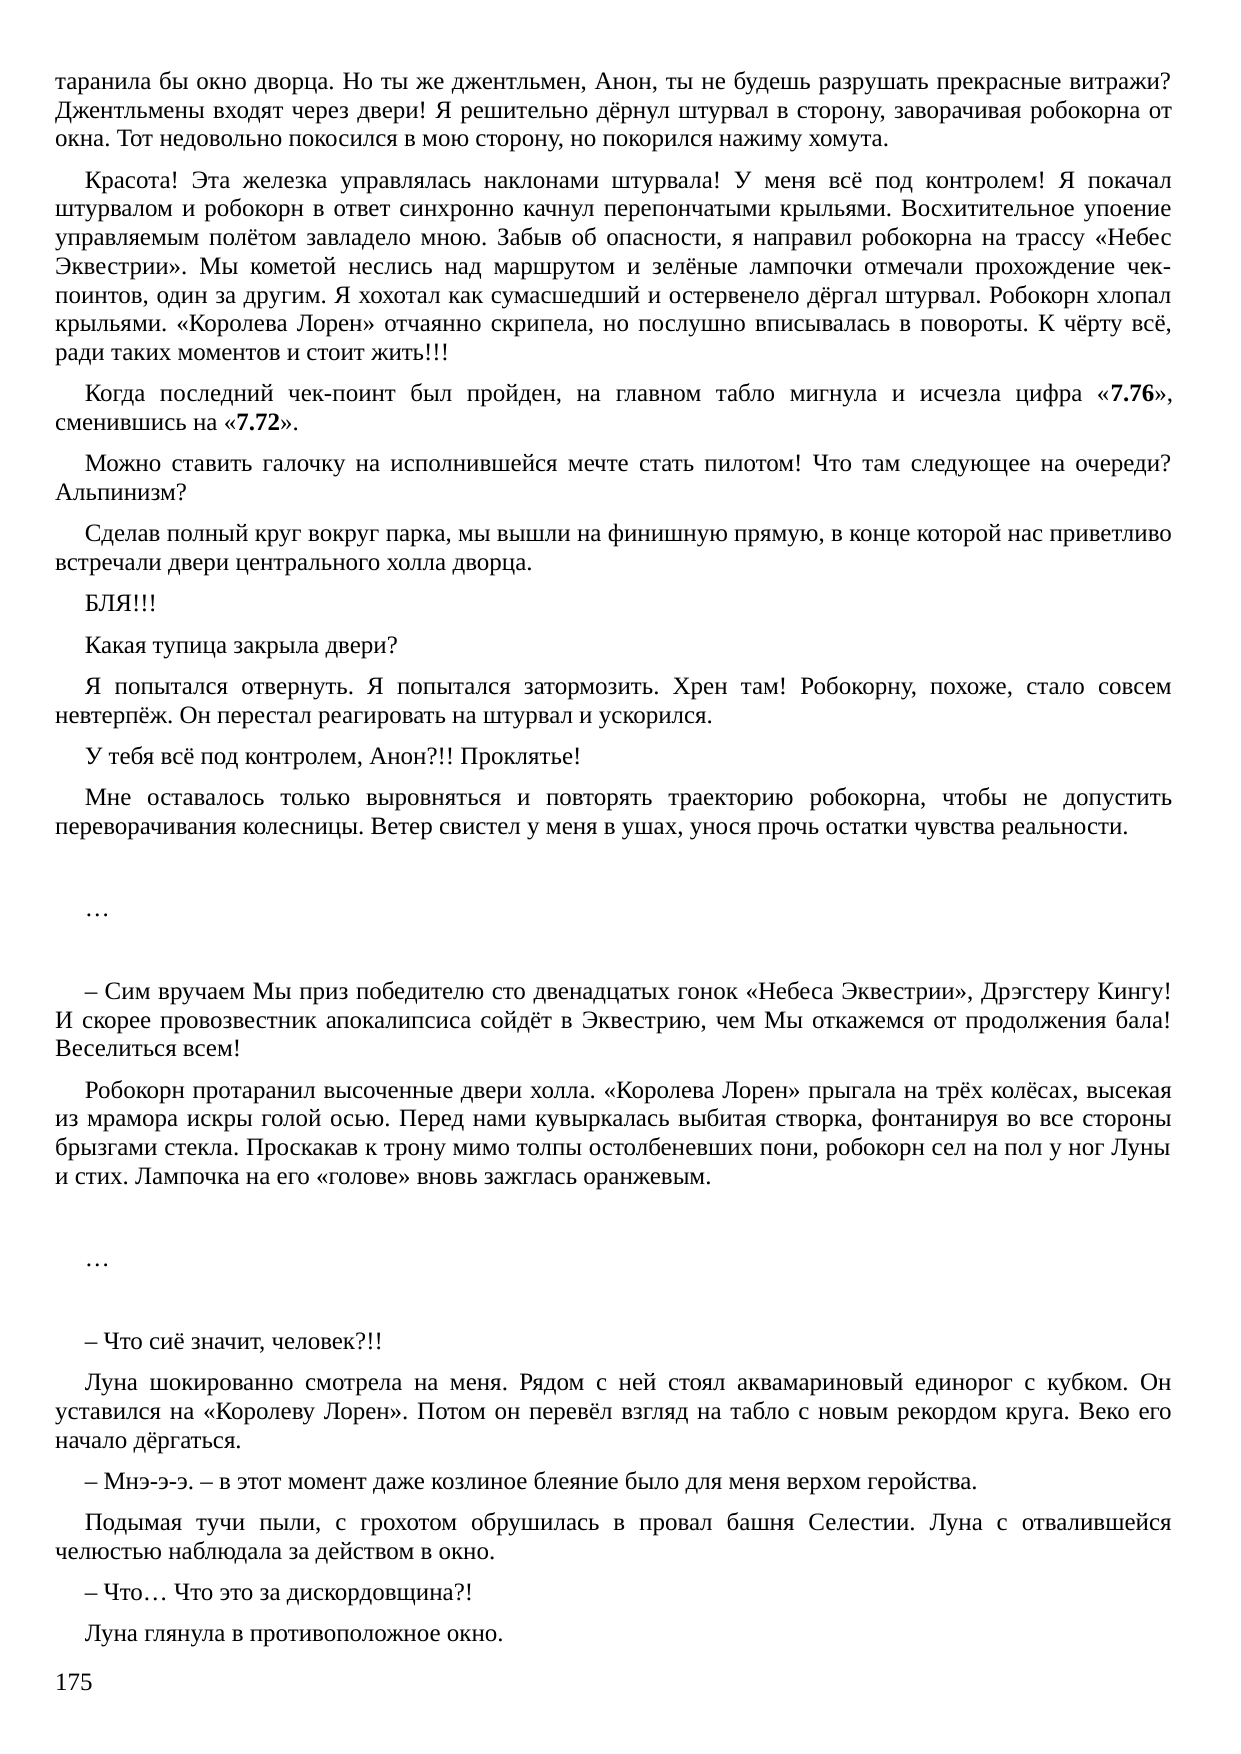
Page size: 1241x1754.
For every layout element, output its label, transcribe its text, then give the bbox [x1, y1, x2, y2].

text Мне оставалось только выровняться и повторять траекторию робокорна, чтобы не допустить переворачивания колесницы. Ветер свистел у меня в ушах, унося прочь остатки чувства реальности. [55, 782, 1173, 840]
text У тебя всё под контролем, Анон?!! Проклятье! [55, 741, 1173, 770]
text Можно ставить галочку на исполнившейся мечте стать пилотом! Что там следующее на очереди? Альпинизм? [55, 448, 1173, 506]
text БЛЯ!!! [55, 588, 1173, 617]
text Подымая тучи пыли, с грохотом обрушилась в провал башня Селестии. Луна с отвалившейся челюстью наблюдала за действом в окно. [55, 1507, 1173, 1565]
text … [55, 893, 1173, 922]
text Сделав полный круг вокруг парка, мы вышли на финишную прямую, в конце которой нас приветливо встречали двери центрального холла дворца. [55, 518, 1173, 576]
text – Сим вручаем Мы приз победителю сто двенадцатых гонок «Небеса Эквестрии», Дрэгстеру Кингу! И скорее провозвестник апокалипсиса сойдёт в Эквестрию, чем Мы откажемся от продолжения бала! Веселиться всем! [55, 976, 1173, 1062]
text Луна шокированно смотрела на меня. Рядом с ней стоял аквамариновый единорог с кубком. Он уставился на «Королеву Лорен». Потом он перевёл взгляд на табло с новым рекордом круга. Веко его начало дёргаться. [55, 1367, 1173, 1453]
text Я попытался отвернуть. Я попытался затормозить. Хрен там! Робокорну, похоже, стало совсем невтерпёж. Он перестал реагировать на штурвал и ускорился. [55, 671, 1173, 728]
text Красота! Эта железка управлялась наклонами штурвала! У меня всё под контролем! Я покачал штурвалом и робокорн в ответ синхронно качнул перепончатыми крыльями. Восхитительное упоение управляемым полётом завладело мною. Забыв об опасности, я направил робокорна на трассу «Небес Эквестрии». Мы кометой неслись над маршрутом и зелёные лампочки отмечали прохождение чек-поинтов, один за другим. Я хохотал как сумасшедший и остервенело дёргал штурвал. Робокорн хлопал крыльями. «Королева Лорен» отчаянно скрипела, но послушно вписывалась в повороты. К чёрту всё, ради таких моментов и стоит жить!!! [55, 165, 1173, 366]
text Луна глянула в противоположное окно. [55, 1618, 1173, 1647]
text Какая тупица закрыла двери? [55, 630, 1173, 658]
text таранила бы окно дворца. Но ты же джентльмен, Анон, ты не будешь разрушать прекрасные витражи? Джентльмены входят через двери! Я решительно дёрнул штурвал в сторону, заворачивая робокорна от окна. Тот недовольно покосился в мою сторону, но покорился нажиму хомута. [55, 66, 1173, 152]
text Когда последний чек-поинт был пройден, на главном табло мигнула и исчезла цифра «7.76», сменившись на «7.72». [55, 378, 1173, 436]
text Робокорн протаранил высоченные двери холла. «Королева Лорен» прыгала на трёх колёсах, высекая из мрамора искры голой осью. Перед нами кувыркалась выбитая створка, фонтанируя во все стороны брызгами стекла. Проскакав к трону мимо толпы остолбеневших пони, робокорн сел на пол у ног Луны и стих. Лампочка на его «голове» вновь зажглась оранжевым. [55, 1075, 1173, 1190]
text – Что… Что это за дискордовщина?! [55, 1577, 1173, 1606]
text – Что сиё значит, человек?!! [55, 1326, 1173, 1355]
text … [55, 1243, 1173, 1272]
text – Мнэ-э-э. – в этот момент даже козлиное блеяние было для меня верхом геройства. [55, 1466, 1173, 1495]
